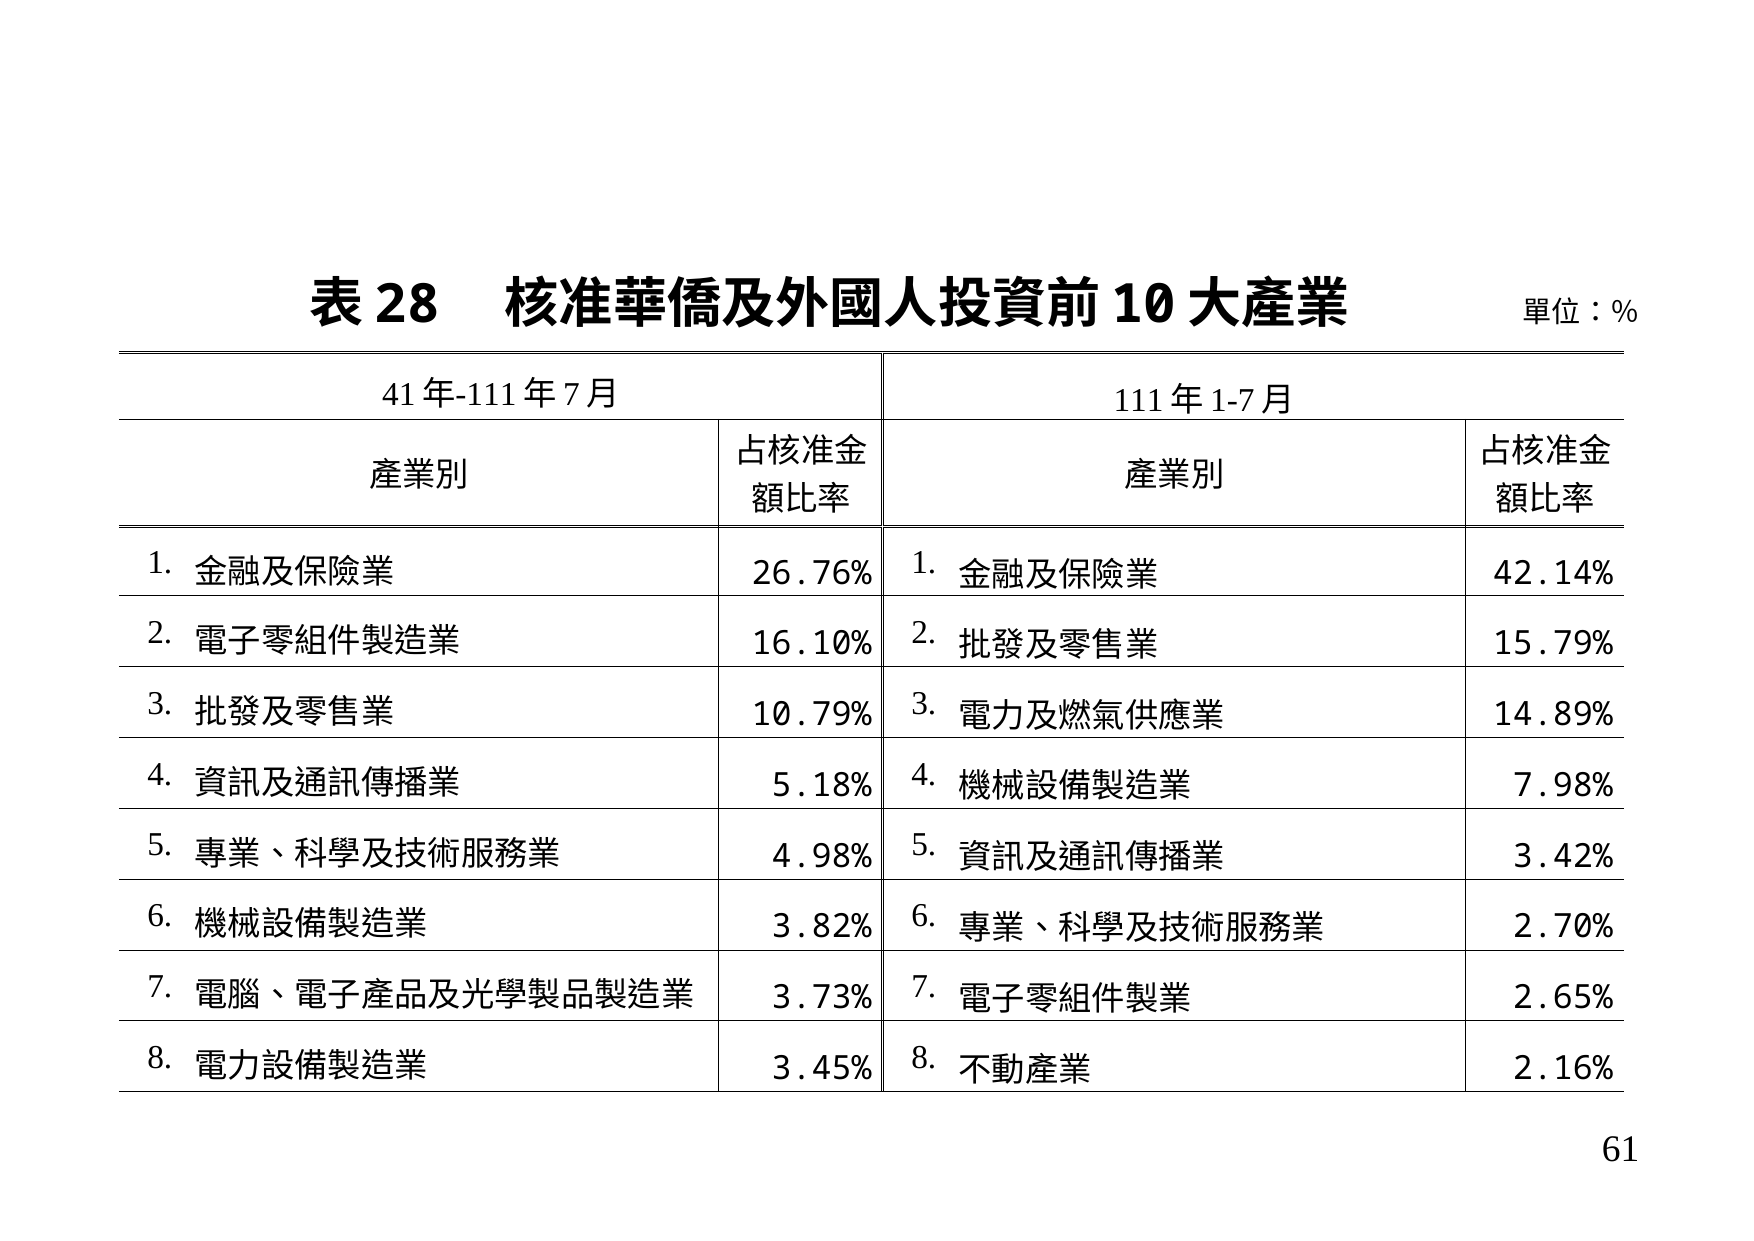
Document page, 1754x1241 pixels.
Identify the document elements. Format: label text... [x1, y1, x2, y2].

table_cell 2. [884, 596, 947, 666]
table_cell 5. [119, 809, 183, 879]
table_header 41年-111年7月 [119, 354, 881, 419]
table_cell 電力及燃氣供應業 [947, 667, 1465, 737]
table_cell 批發及零售業 [183, 667, 718, 737]
table_cell 3.73% [719, 951, 881, 1020]
table_cell 4. [884, 738, 947, 808]
table_cell 占核准金額比率 [1466, 420, 1624, 524]
table_cell 5. [884, 809, 947, 879]
table_cell 不動產業 [947, 1021, 1465, 1091]
table_cell 機械設備製造業 [947, 738, 1465, 808]
table_cell 7.98% [1466, 738, 1624, 808]
table_cell 資訊及通訊傳播業 [947, 809, 1465, 879]
table_cell 專業、科學及技術服務業 [183, 809, 718, 879]
table_cell 3.82% [719, 880, 881, 949]
table_cell 7. [884, 951, 947, 1020]
table_cell 產業別 [119, 420, 718, 524]
table_cell 2. [119, 596, 183, 666]
table_cell 8. [884, 1021, 947, 1091]
table_cell 3.45% [719, 1021, 881, 1091]
table_cell 電子零組件製造業 [183, 596, 718, 666]
table_cell 電子零組件製業 [947, 951, 1465, 1020]
table_cell 7. [119, 951, 183, 1020]
table_cell 機械設備製造業 [183, 880, 718, 949]
table_cell 16.10% [719, 596, 881, 666]
table_cell 26.76% [719, 528, 881, 595]
table_cell 8. [119, 1021, 183, 1091]
table_cell 2.65% [1466, 951, 1624, 1020]
table_cell 金融及保險業 [183, 528, 718, 595]
table_cell 電力設備製造業 [183, 1021, 718, 1091]
table_cell 42.14% [1466, 528, 1624, 595]
table_cell 1. [119, 528, 183, 595]
table_cell 3.42% [1466, 809, 1624, 879]
table_header 111年1-7月 [884, 354, 1624, 419]
table_cell 5.18% [719, 738, 881, 808]
table_cell 14.89% [1466, 667, 1624, 737]
table_cell 3. [119, 667, 183, 737]
table_cell 3. [884, 667, 947, 737]
table_cell 6. [119, 880, 183, 949]
table_cell 4.98% [719, 809, 881, 879]
table_cell 批發及零售業 [947, 596, 1465, 666]
table_cell 2.70% [1466, 880, 1624, 949]
table_cell 6. [884, 880, 947, 949]
table_cell 電腦、電子產品及光學製品製造業 [183, 951, 718, 1020]
table_cell 1. [884, 528, 947, 595]
table_cell 2.16% [1466, 1021, 1624, 1091]
table_cell 占核准金額比率 [719, 420, 881, 524]
table_cell 產業別 [884, 420, 1465, 524]
table_cell 資訊及通訊傳播業 [183, 738, 718, 808]
table_cell 4. [119, 738, 183, 808]
table_cell 金融及保險業 [947, 528, 1465, 595]
subtitle 表28 核准華僑及外國人投資前10大產業 單位：％ [103, 226, 1639, 351]
table_cell 15.79% [1466, 596, 1624, 666]
table_cell 專業、科學及技術服務業 [947, 880, 1465, 949]
table_cell 10.79% [719, 667, 881, 737]
